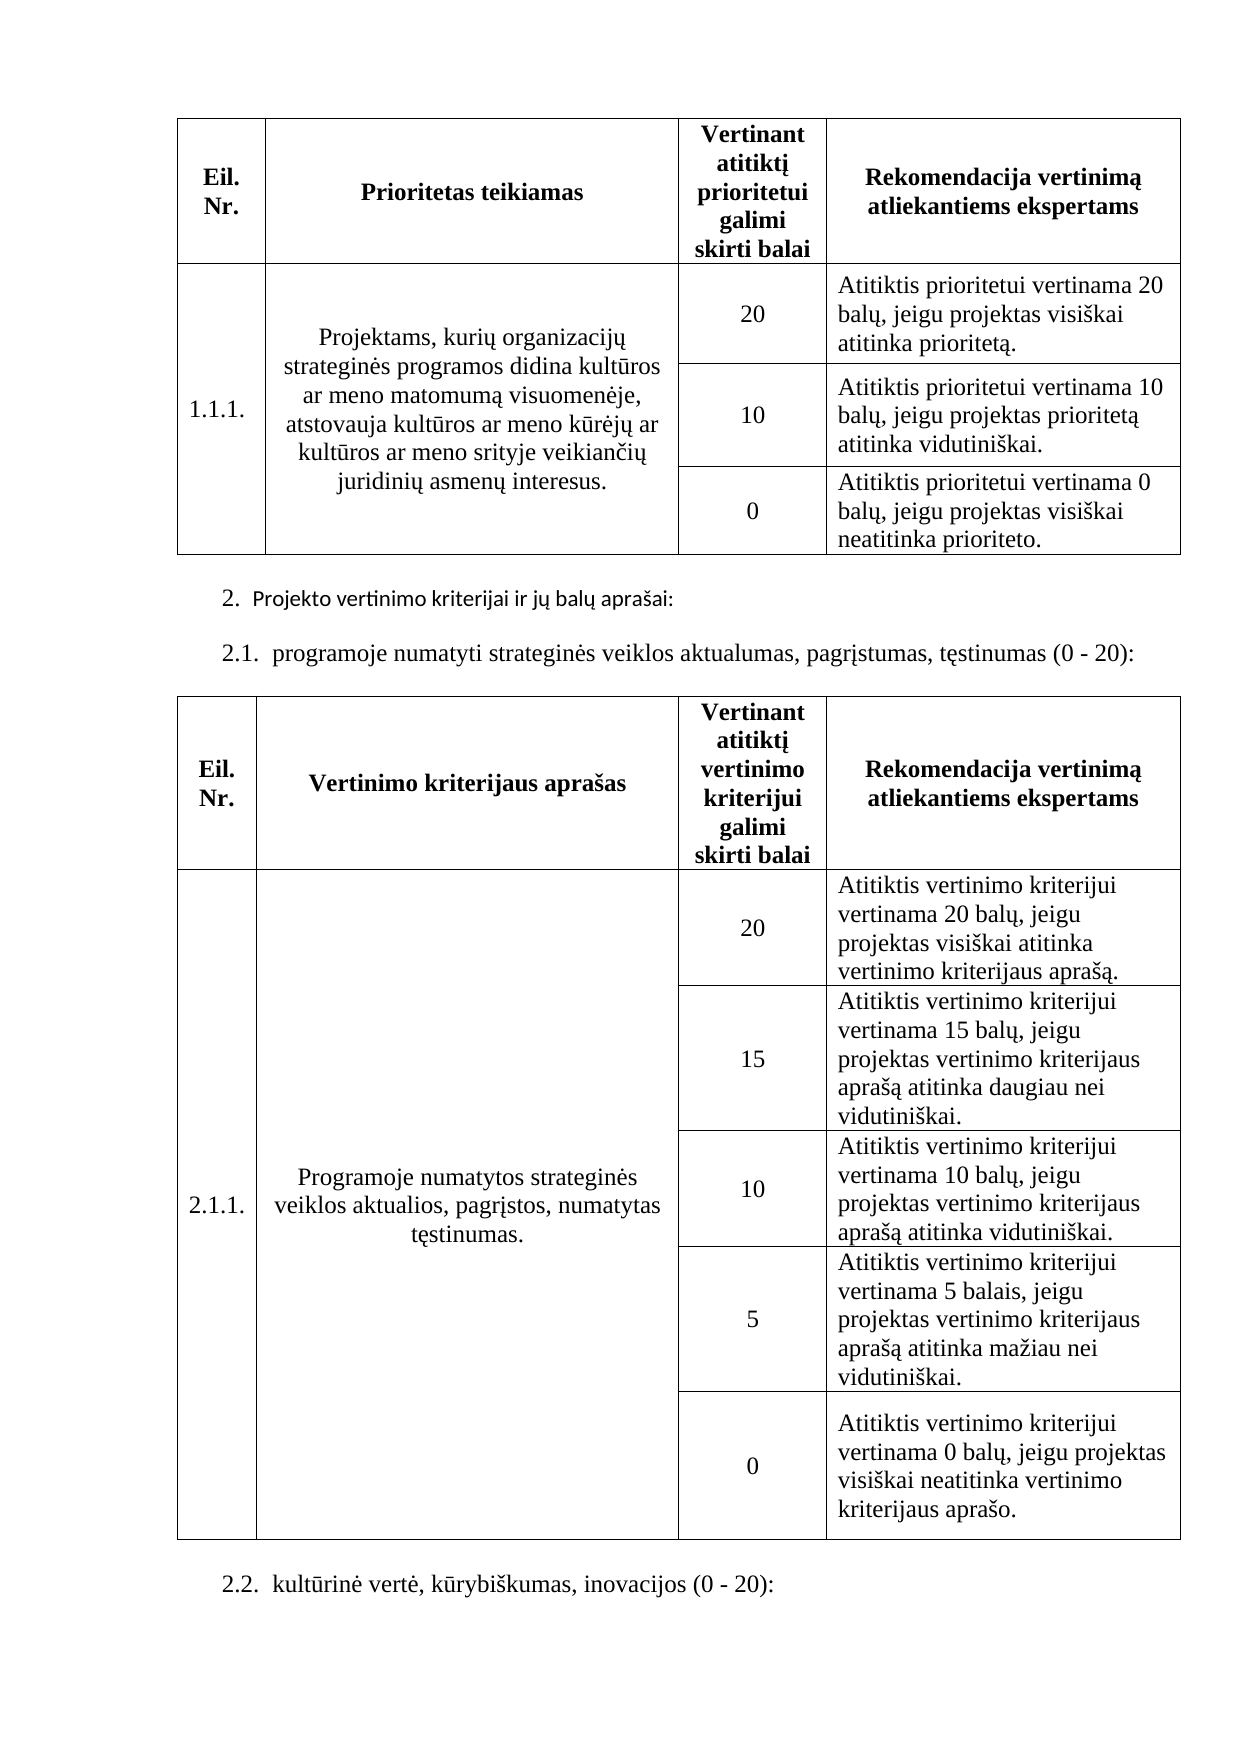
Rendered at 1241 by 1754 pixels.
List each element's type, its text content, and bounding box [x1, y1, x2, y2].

table_cell 10 [679, 1131, 826, 1246]
table_cell Programoje numatytos strateginės veiklos aktualios, pagrįstos, numatytas tęstinumas. [257, 870, 678, 1539]
table_cell 1.1.1. [178, 264, 265, 553]
table_header Prioritetas teikiamas [266, 119, 678, 263]
table_header Vertinant atitiktį vertinimo kriterijui galimi skirti balai [679, 697, 826, 869]
table_cell Projektams, kurių organizacijų strateginės programos didina kultūros ar meno matomumą visuomenėje, atstovauja kultūros ar meno kūrėjų ar kultūros ar meno srityje veikiančių juridinių asmenų interesus. [266, 264, 678, 553]
table_cell Atitiktis vertinimo kriterijui vertinama 15 balų, jeigu projektas vertinimo kriterijaus aprašą atitinka daugiau nei vidutiniškai. [827, 986, 1180, 1130]
table_cell Atitiktis vertinimo kriterijui vertinama 20 balų, jeigu projektas visiškai atitinka vertinimo kriterijaus aprašą. [827, 870, 1180, 985]
table_cell Atitiktis prioritetui vertinama 0 balų, jeigu projektas visiškai neatitinka prioriteto. [827, 467, 1180, 553]
table_cell Atitiktis vertinimo kriterijui vertinama 10 balų, jeigu projektas vertinimo kriterijaus aprašą atitinka vidutiniškai. [827, 1131, 1180, 1246]
table_cell 10 [679, 364, 826, 466]
table_header Rekomendacija vertinimą atliekantiems ekspertams [827, 119, 1180, 263]
text 2.2. kultūrinė vertė, kūrybiškumas, inovacijos (0 - 20): [222, 1569, 1181, 1598]
table_header Rekomendacija vertinimą atliekantiems ekspertams [827, 697, 1180, 869]
table_cell Atitiktis vertinimo kriterijui vertinama 0 balų, jeigu projektas visiškai neatitinka vertinimo kriterijaus aprašo. [827, 1392, 1180, 1539]
table_cell Atitiktis vertinimo kriterijui vertinama 5 balais, jeigu projektas vertinimo kriterijaus aprašą atitinka mažiau nei vidutiniškai. [827, 1247, 1180, 1391]
table_cell 15 [679, 986, 826, 1130]
table_cell Atitiktis prioritetui vertinama 10 balų, jeigu projektas prioritetą atitinka vidutiniškai. [827, 364, 1180, 466]
table_header Eil. Nr. [178, 697, 256, 869]
table_cell 20 [679, 264, 826, 363]
table_cell 20 [679, 870, 826, 985]
table_cell 0 [679, 1392, 826, 1539]
table_header Vertinant atitiktį prioritetui galimi skirti balai [679, 119, 826, 263]
table_header Vertinimo kriterijaus aprašas [257, 697, 678, 869]
table_cell Atitiktis prioritetui vertinama 20 balų, jeigu projektas visiškai atitinka prioritetą. [827, 264, 1180, 363]
text 2.1. programoje numatyti strateginės veiklos aktualumas, pagrįstumas, tęstinumas (0 - 20): [222, 638, 1181, 667]
text 2. Projekto vertinimo kriterijai ir jų balų aprašai: [222, 583, 1181, 612]
table_cell 0 [679, 467, 826, 553]
table_cell 5 [679, 1247, 826, 1391]
table_header Eil. Nr. [178, 119, 265, 263]
table_cell 2.1.1. [178, 870, 256, 1539]
